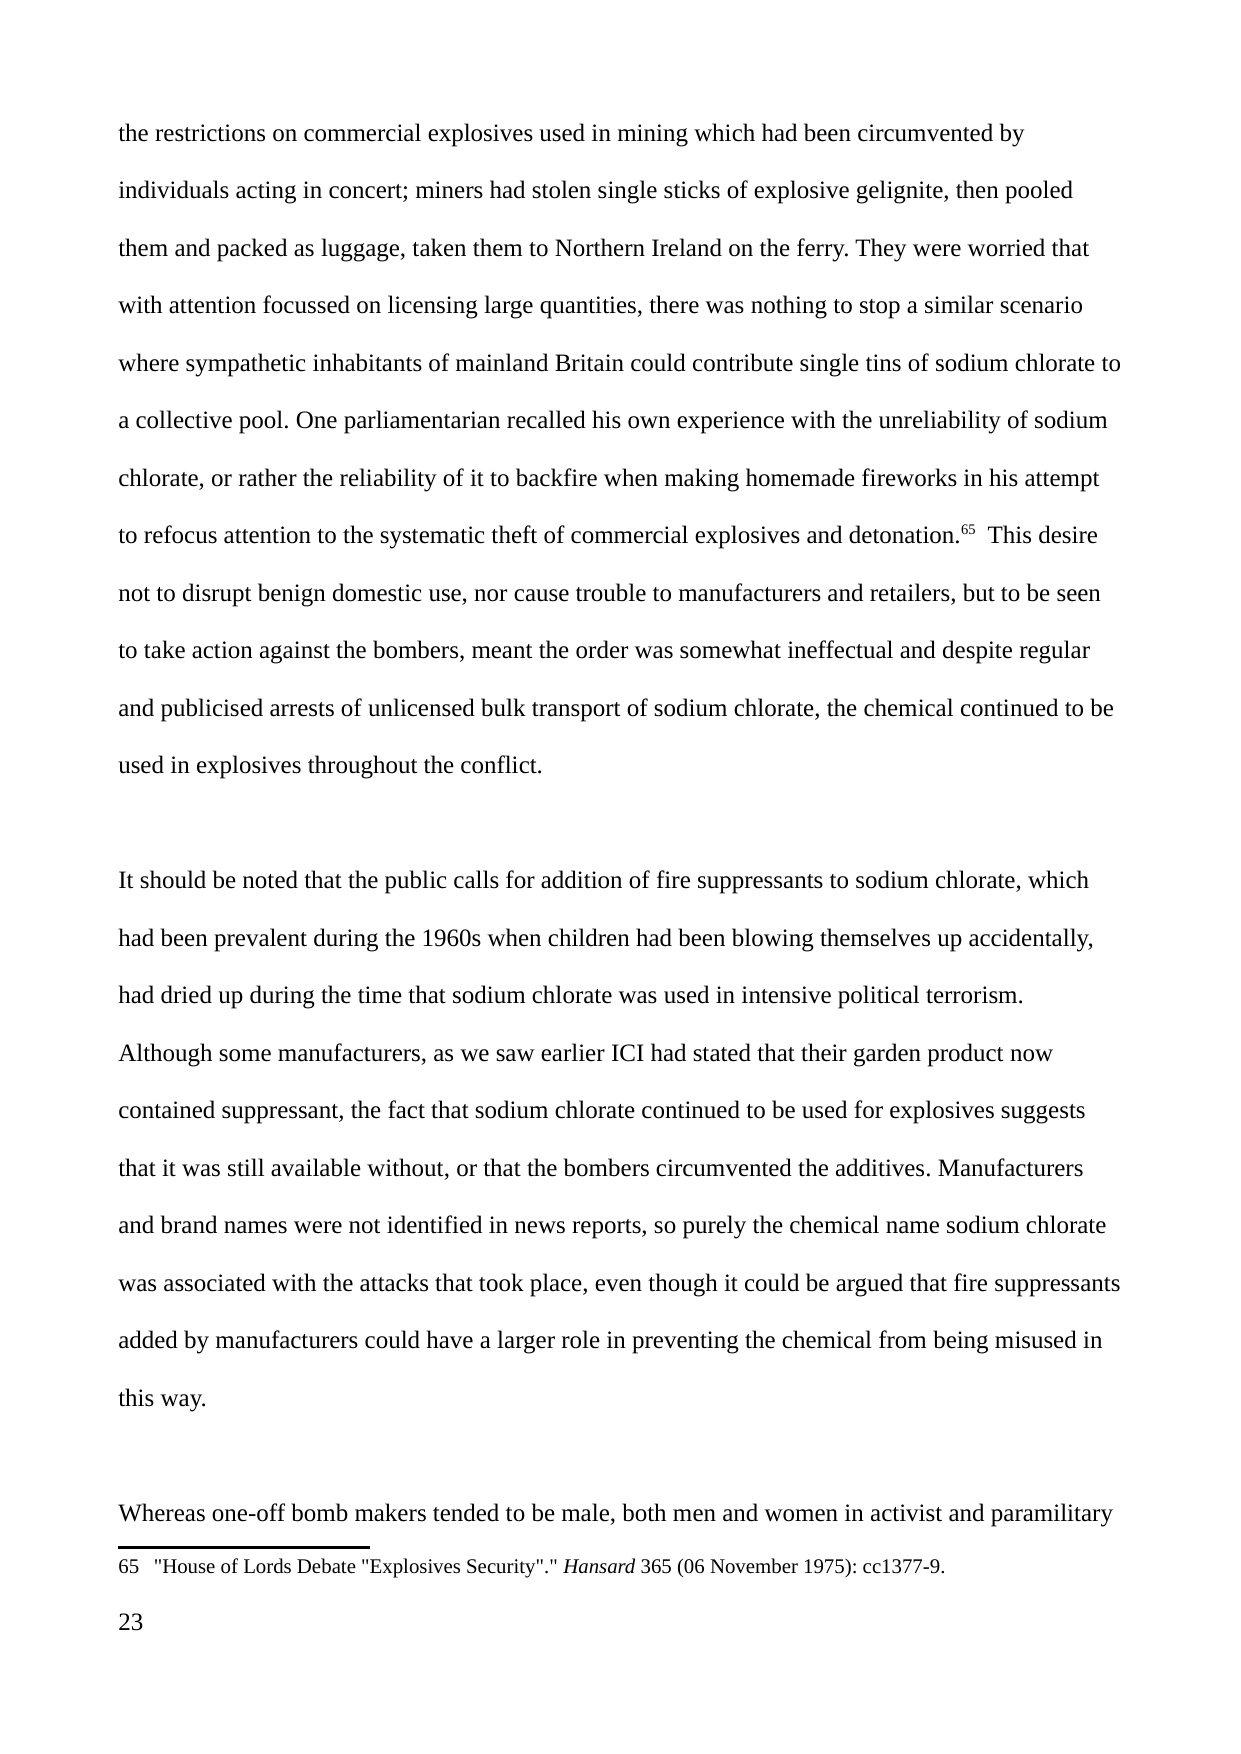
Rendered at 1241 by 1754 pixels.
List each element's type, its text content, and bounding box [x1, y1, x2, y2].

text Whereas one-off bomb makers tended to be male, both men and women in activist and paramilitary [118, 1498, 1122, 1527]
text "House of Lords Debate "Explosives Security"." Hansard 365 (06 November 1975): cc1377-9. [118, 1553, 1122, 1578]
text It should be noted that the public calls for addition of fire suppressants to sodium chlorate, which had been prevalent during the 1960s when children had been blowing themselves up accidentally, had dried up during the time that sodium chlorate was used in intensive political terrorism. Although some manufacturers, as we saw earlier ICI had stated that their garden product now contained suppressant, the fact that sodium chlorate continued to be used for explosives suggests that it was still available without, or that the bombers circumvented the additives. Manufacturers and brand names were not identified in news reports, so purely the chemical name sodium chlorate was associated with the attacks that took place, even though it could be argued that fire suppressants added by manufacturers could have a larger role in preventing the chemical from being misused in this way. [118, 866, 1122, 1412]
text the restrictions on commercial explosives used in mining which had been circumvented by individuals acting in concert; miners had stolen single sticks of explosive gelignite, then pooled them and packed as luggage, taken them to Northern Ireland on the ferry. They were worried that with attention focussed on licensing large quantities, there was nothing to stop a similar scenario where sympathetic inhabitants of mainland Britain could contribute single tins of sodium chlorate to a collective pool. One parliamentarian recalled his own experience with the unreliability of sodium chlorate, or rather the reliability of it to backfire when making homemade fireworks in his attempt to refocus attention to the systematic theft of commercial explosives and detonation. This desire not to disrupt benign domestic use, nor cause trouble to manufacturers and retailers, but to be seen to take action against the bombers, meant the order was somewhat ineffectual and despite regular and publicised arrests of unlicensed bulk transport of sodium chlorate, the chemical continued to be used in explosives throughout the conflict. [118, 118, 1122, 779]
